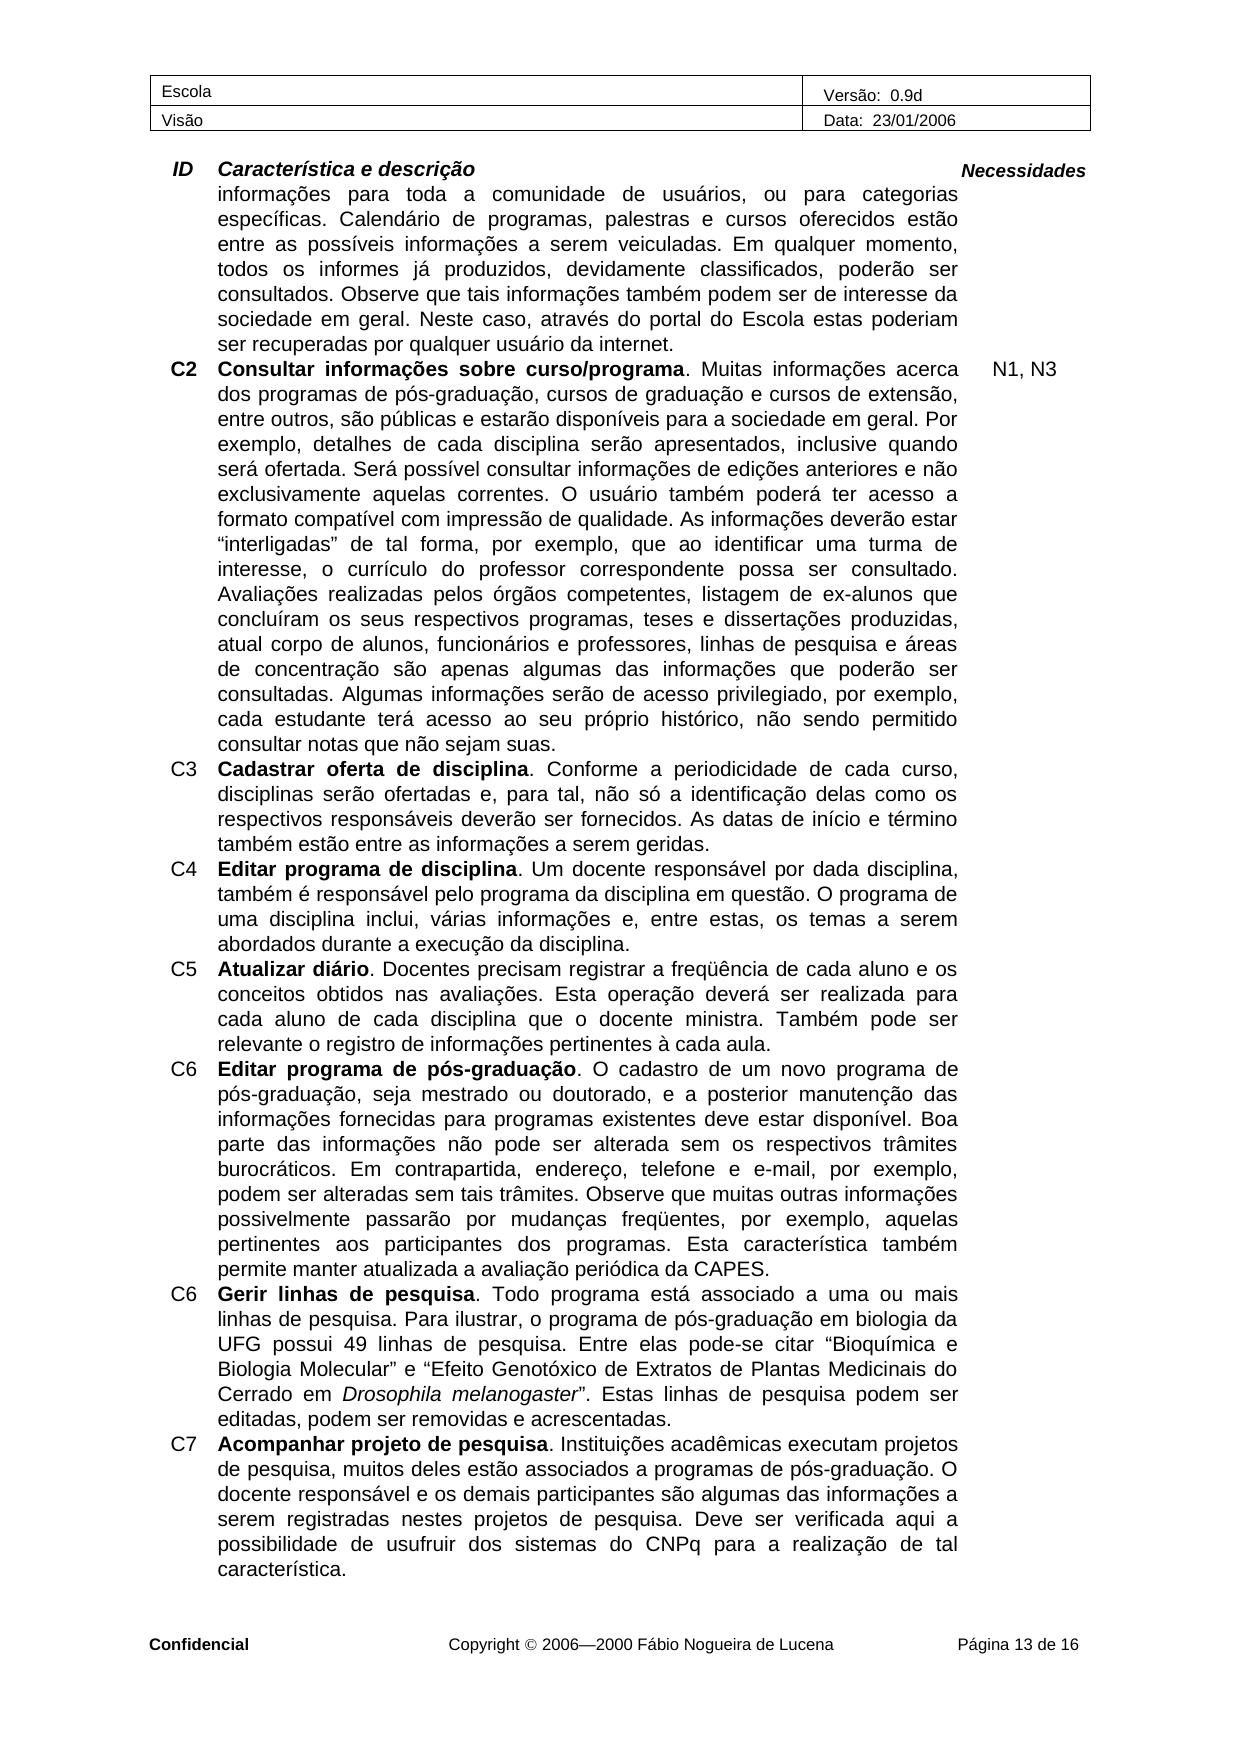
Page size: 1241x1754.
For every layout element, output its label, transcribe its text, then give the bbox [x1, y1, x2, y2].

table_cell [150, 181, 217, 356]
table_cell Editar programa de disciplina. Um docente responsável por dada disciplina, também é responsável pelo programa da disciplina em questão. O programa de uma disciplina inclui, várias informações e, entre estas, os temas a serem abordados durante a execução da disciplina. [217, 856, 959, 956]
table_header ID [150, 156, 217, 181]
table_cell informações para toda a comunidade de usuários, ou para categorias específicas. Calendário de programas, palestras e cursos oferecidos estão entre as possíveis informações a serem veiculadas. Em qualquer momento, todos os informes já produzidos, devidamente classificados, poderão ser consultados. Observe que tais informações também podem ser de interesse da sociedade em geral. Neste caso, através do portal do Escola estas poderiam ser recuperadas por qualquer usuário da internet. [217, 181, 959, 356]
table_cell [959, 1056, 1090, 1281]
table_cell C4 [150, 856, 217, 956]
table_cell C3 [150, 756, 217, 856]
table_cell [959, 1431, 1090, 1581]
table_cell C6 [150, 1056, 217, 1281]
table_header Necessidades [959, 156, 1090, 181]
table_cell C5 [150, 956, 217, 1056]
table_cell Atualizar diário. Docentes precisam registrar a freqüência de cada aluno e os conceitos obtidos nas avaliações. Esta operação deverá ser realizada para cada aluno de cada disciplina que o docente ministra. Também pode ser relevante o registro de informações pertinentes à cada aula. [217, 956, 959, 1056]
table_cell Cadastrar oferta de disciplina. Conforme a periodicidade de cada curso, disciplinas serão ofertadas e, para tal, não só a identificação delas como os respectivos responsáveis deverão ser fornecidos. As datas de início e término também estão entre as informações a serem geridas. [217, 756, 959, 856]
table_cell C7 [150, 1431, 217, 1581]
table_cell [959, 1281, 1090, 1431]
table_cell N1, N3 [959, 356, 1090, 756]
table_cell [959, 956, 1090, 1056]
table_cell [959, 181, 1090, 356]
table_cell C2 [150, 356, 217, 756]
table_cell Gerir linhas de pesquisa. Todo programa está associado a uma ou mais linhas de pesquisa. Para ilustrar, o programa de pós-graduação em biologia da UFG possui 49 linhas de pesquisa. Entre elas pode-se citar “Bioquímica e Biologia Molecular” e “Efeito Genotóxico de Extratos de Plantas Medicinais do Cerrado em Drosophila melanogaster”. Estas linhas de pesquisa podem ser editadas, podem ser removidas e acrescentadas. [217, 1281, 959, 1431]
table_cell Editar programa de pós-graduação. O cadastro de um novo programa de pós-graduação, seja mestrado ou doutorado, e a posterior manutenção das informações fornecidas para programas existentes deve estar disponível. Boa parte das informações não pode ser alterada sem os respectivos trâmites burocráticos. Em contrapartida, endereço, telefone e e-mail, por exemplo, podem ser alteradas sem tais trâmites. Observe que muitas outras informações possivelmente passarão por mudanças freqüentes, por exemplo, aquelas pertinentes aos participantes dos programas. Esta característica também permite manter atualizada a avaliação periódica da CAPES. [217, 1056, 959, 1281]
table_cell Acompanhar projeto de pesquisa. Instituições acadêmicas executam projetos de pesquisa, muitos deles estão associados a programas de pós-graduação. O docente responsável e os demais participantes são algumas das informações a serem registradas nestes projetos de pesquisa. Deve ser verificada aqui a possibilidade de usufruir dos sistemas do CNPq para a realização de tal característica. [217, 1431, 959, 1581]
table_cell C6 [150, 1281, 217, 1431]
table_cell [959, 756, 1090, 856]
table_cell Consultar informações sobre curso/programa. Muitas informações acerca dos programas de pós-graduação, cursos de graduação e cursos de extensão, entre outros, são públicas e estarão disponíveis para a sociedade em geral. Por exemplo, detalhes de cada disciplina serão apresentados, inclusive quando será ofertada. Será possível consultar informações de edições anteriores e não exclusivamente aquelas correntes. O usuário também poderá ter acesso a formato compatível com impressão de qualidade. As informações deverão estar “interligadas” de tal forma, por exemplo, que ao identificar uma turma de interesse, o currículo do professor correspondente possa ser consultado. Avaliações realizadas pelos órgãos competentes, listagem de ex-alunos que concluíram os seus respectivos programas, teses e dissertações produzidas, atual corpo de alunos, funcionários e professores, linhas de pesquisa e áreas de concentração são apenas algumas das informações que poderão ser consultadas. Algumas informações serão de acesso privilegiado, por exemplo, cada estudante terá acesso ao seu próprio histórico, não sendo permitido consultar notas que não sejam suas. [217, 356, 959, 756]
table_cell [959, 856, 1090, 956]
table_header Característica e descrição [217, 156, 959, 181]
